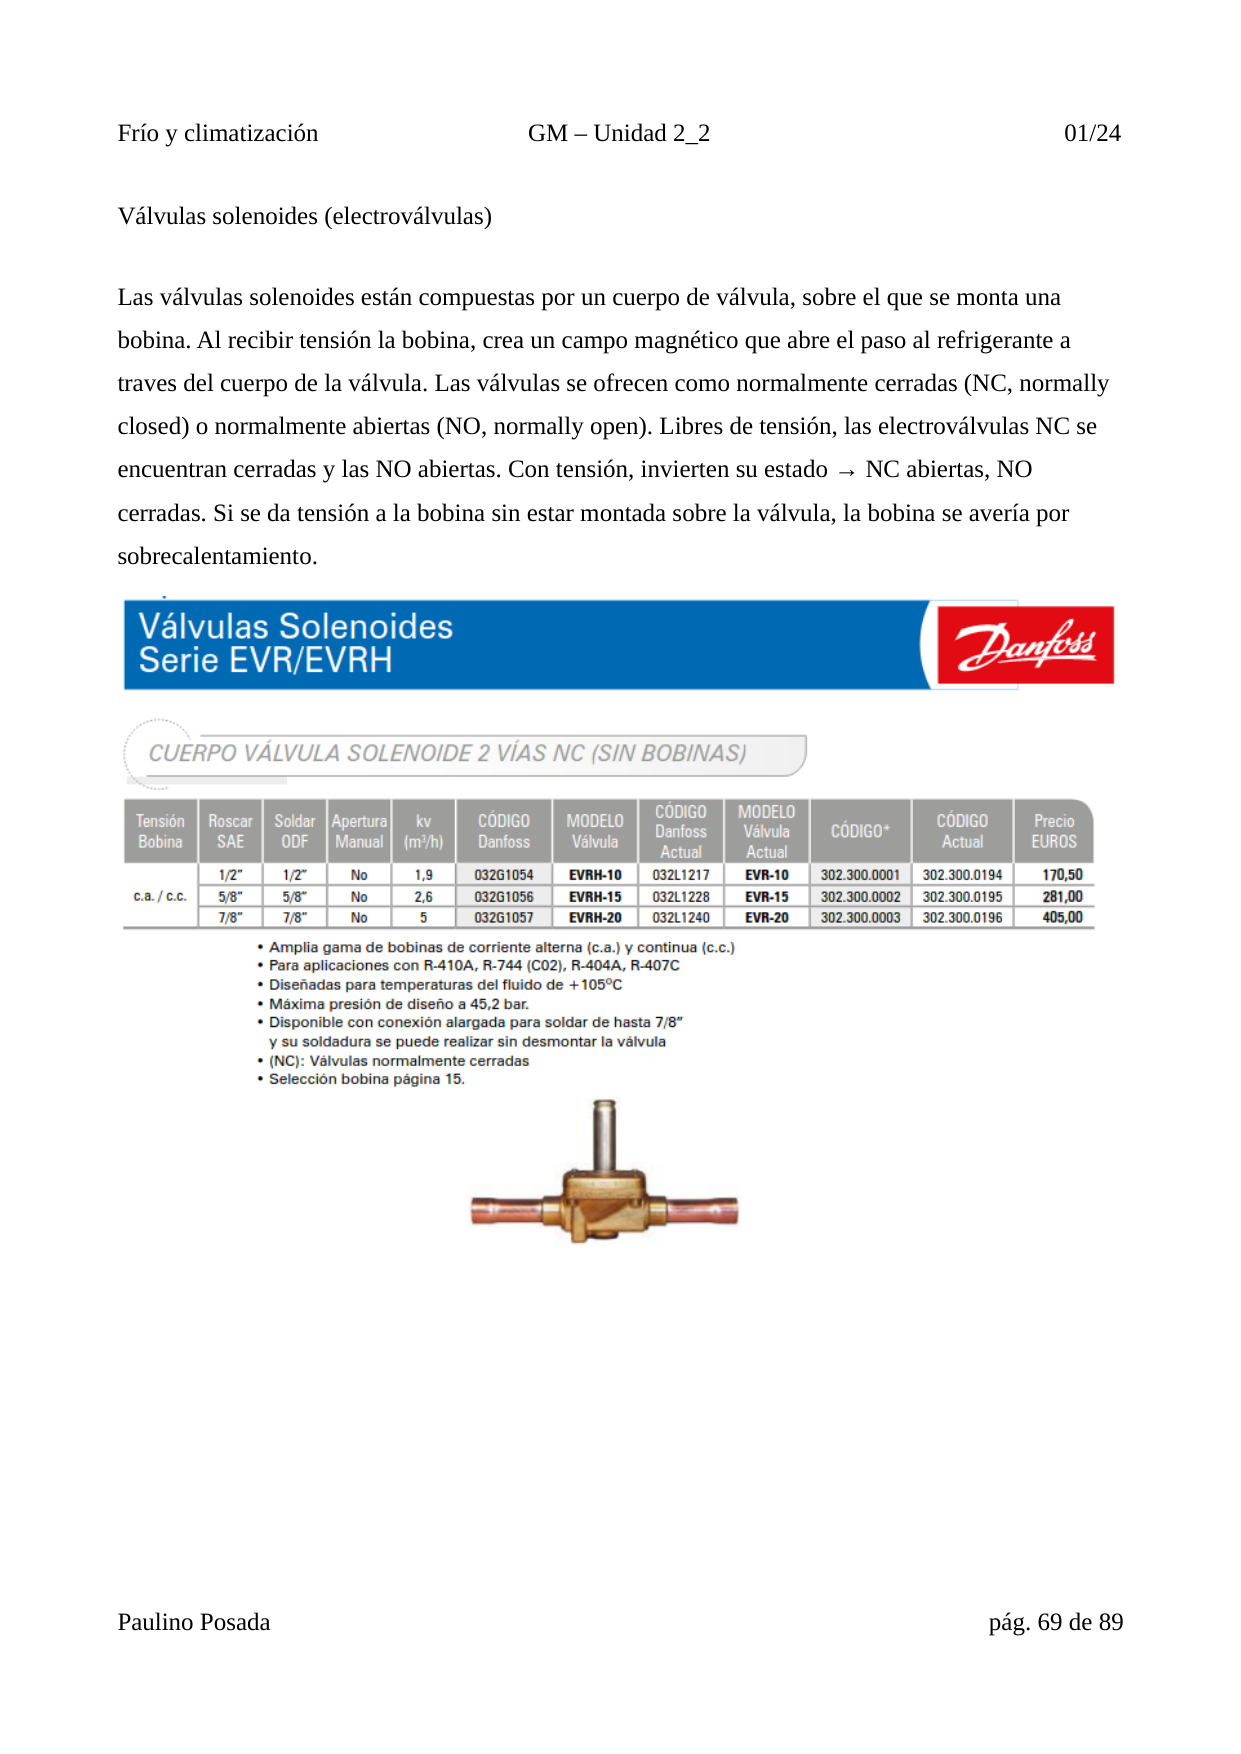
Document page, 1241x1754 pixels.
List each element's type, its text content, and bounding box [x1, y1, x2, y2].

picture [117, 596, 1122, 1252]
text Válvulas solenoides (electroválvulas) [117, 201, 1123, 230]
text Las válvulas solenoides están compuestas por un cuerpo de válvula, sobre el que se monta una bobina. Al recibir tensión la bobina, crea un campo magnético que abre el paso al refrigerante a traves del cuerpo de la válvula. Las válvulas se ofrecen como normalmente cerradas (NC, normally closed) o normalmente abiertas (NO, normally open). Libres de tensión, las electroválvulas NC se encuentran cerradas y las NO abiertas. Con tensión, invierten su estado → NC abiertas, NO cerradas. Si se da tensión a la bobina sin estar montada sobre la válvula, la bobina se avería por sobrecalentamiento. [117, 282, 1123, 569]
